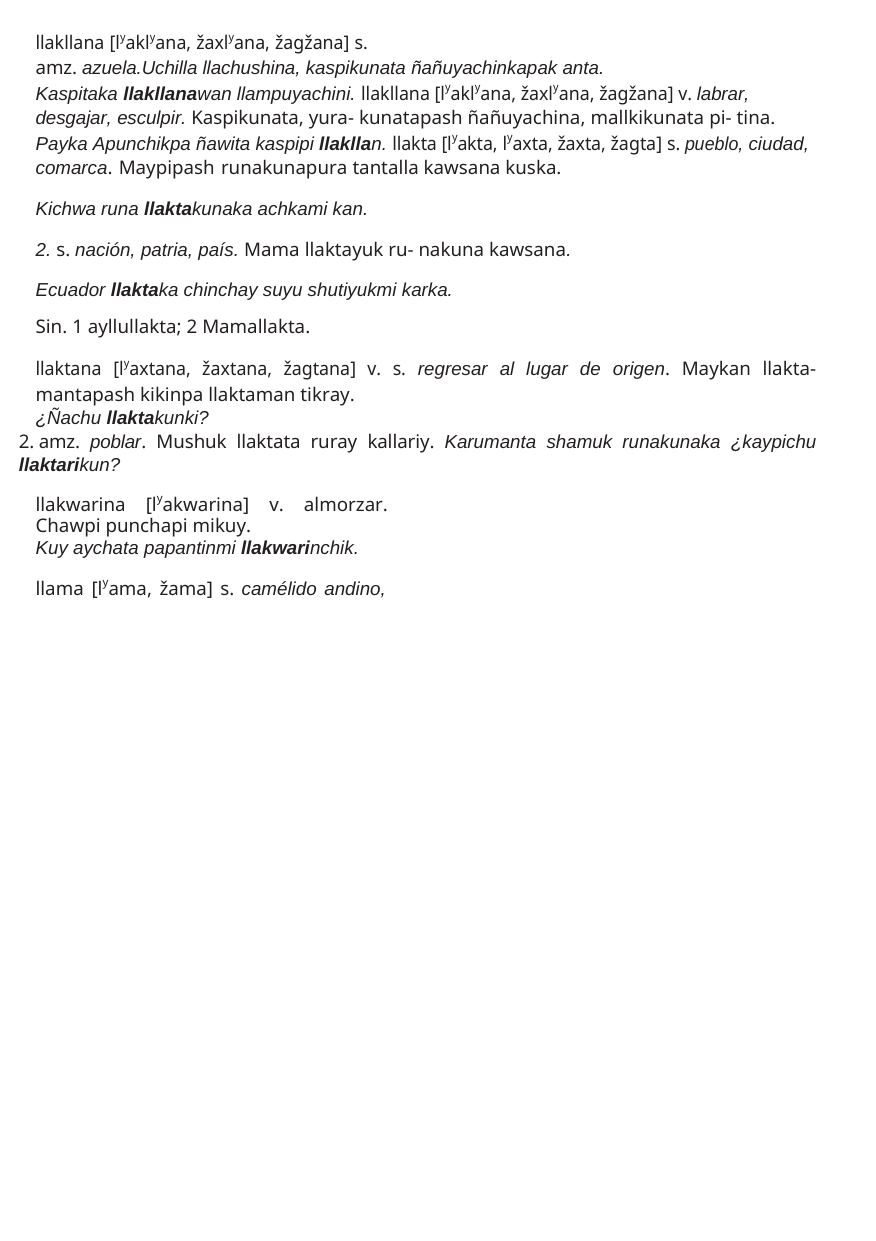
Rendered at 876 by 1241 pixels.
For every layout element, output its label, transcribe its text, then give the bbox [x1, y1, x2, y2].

text llama [lyama, žama] s. camélido andino, [35, 575, 856, 600]
text Kaspitaka llakllanawan llampuyachini. llakllana [lyaklyana, žaxlyana, žagžana] v. labrar, desgajar, esculpir. Kaspikunata, yura- kunatapash ñañuyachina, mallkikunata pi- tina. [35, 80, 817, 130]
text Sin. 1 ayllullakta; 2 Mamallakta. [35, 318, 856, 338]
text amz. azuela.Uchilla llachushina, kaspikunata ñañuyachinkapak anta. [35, 54, 816, 80]
text 2. s. nación, patria, país. Mama llaktayuk ru- nakuna kawsana. [35, 236, 816, 262]
text llaktana [lyaxtana, žaxtana, žagtana] v. s. regresar al lugar de origen. Maykan llakta- mantapash kikinpa llaktaman tikray. [35, 355, 816, 407]
list amz. poblar. Mushuk llaktata ruray kallariy. Karumanta shamuk runakunaka ¿kaypichu llaktarikun? [19, 428, 816, 476]
text llakllana [lyaklyana, žaxlyana, žagžana] s. [35, 31, 856, 54]
text Ecuador llaktaka chinchay suyu shutiyukmi karka. [35, 279, 816, 301]
text llakwarina [lyakwarina] v. almorzar. [35, 492, 856, 516]
text ¿Ñachu llaktakunki? [35, 407, 856, 428]
text Payka Apunchikpa ñawita kaspipi llakllan. llakta [lyakta, lyaxta, žaxta, žagta] s. pueblo, ciudad, comarca. Maypipash runakunapura tantalla kawsana kuska. [35, 130, 840, 179]
text Chawpi punchapi mikuy. [35, 516, 856, 537]
text Kuy aychata papantinmi llakwarinchik. [35, 538, 856, 558]
text Kichwa runa llaktakunaka achkami kan. [35, 197, 856, 219]
